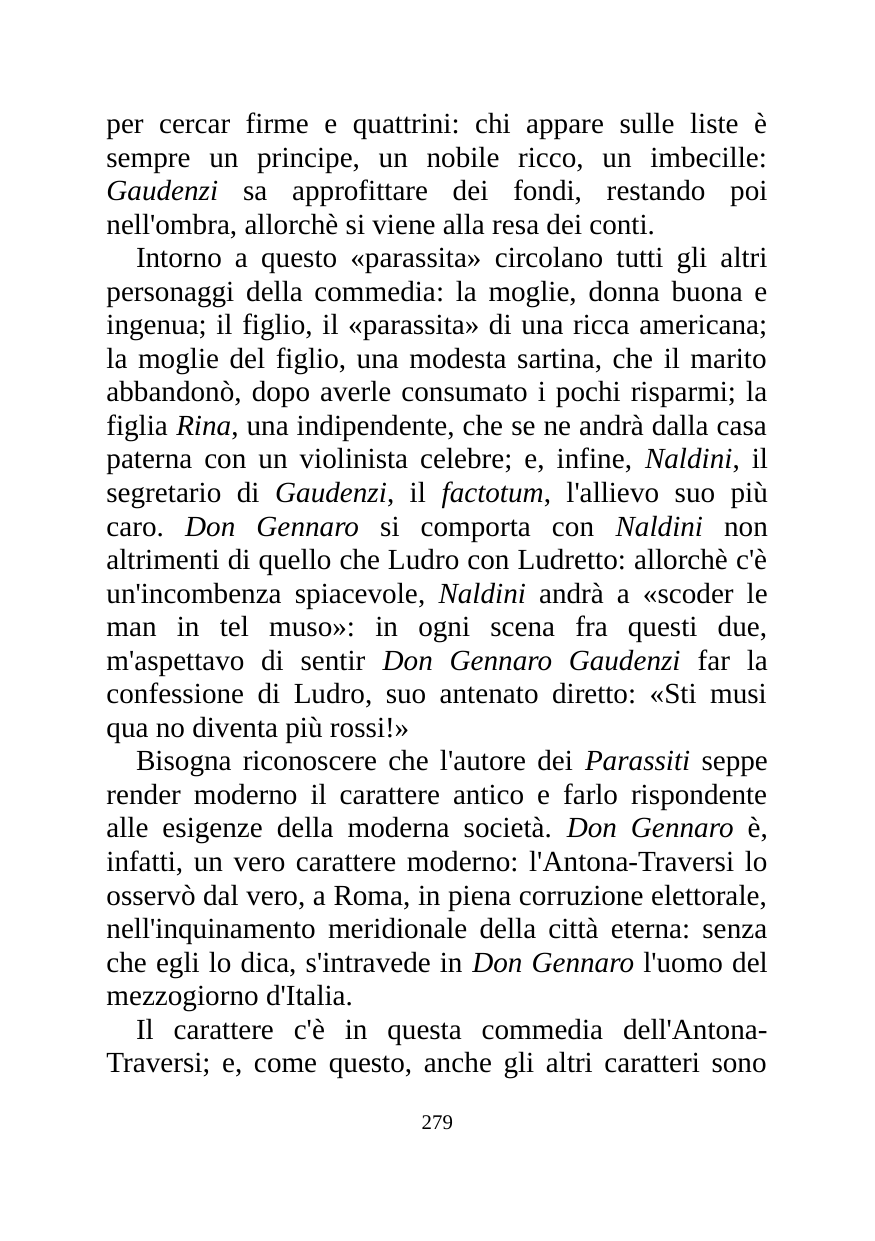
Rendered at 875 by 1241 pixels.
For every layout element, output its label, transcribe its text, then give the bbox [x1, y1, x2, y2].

text Il carattere c'è in questa commedia dell'Antona-Traversi; e, come questo, anche gli altri caratteri sono [106, 1012, 768, 1079]
text per cercar firme e quattrini: chi appare sulle liste è sempre un principe, un nobile ricco, un imbecille: Gaudenzi sa approfittare dei fondi, restando poi nell'ombra, allorchè si viene alla resa dei conti. [106, 106, 768, 240]
text Intorno a questo «parassita» circolano tutti gli altri personaggi della commedia: la moglie, donna buona e ingenua; il figlio, il «parassita» di una ricca americana; la moglie del figlio, una modesta sartina, che il marito abbandonò, dopo averle consumato i pochi risparmi; la figlia Rina, una indipendente, che se ne andrà dalla casa paterna con un violinista celebre; e, infine, Naldini, il segretario di Gaudenzi, il factotum, l'allievo suo più caro. Don Gennaro si comporta con Naldini non altrimenti di quello che Ludro con Ludretto: allorchè c'è un'incombenza spiacevole, Naldini andrà a «scoder le man in tel muso»: in ogni scena fra questi due, m'aspettavo di sentir Don Gennaro Gaudenzi far la confessione di Ludro, suo antenato diretto: «Sti musi qua no diventa più rossi!» [106, 240, 768, 743]
text Bisogna riconoscere che l'autore dei Parassiti seppe render moderno il carattere antico e farlo rispondente alle esigenze della moderna società. Don Gennaro è, infatti, un vero carattere moderno: l'Antona-Traversi lo osservò dal vero, a Roma, in piena corruzione elettorale, nell'inquinamento meridionale della città eterna: senza che egli lo dica, s'intravede in Don Gennaro l'uomo del mezzogiorno d'Italia. [106, 743, 768, 1012]
